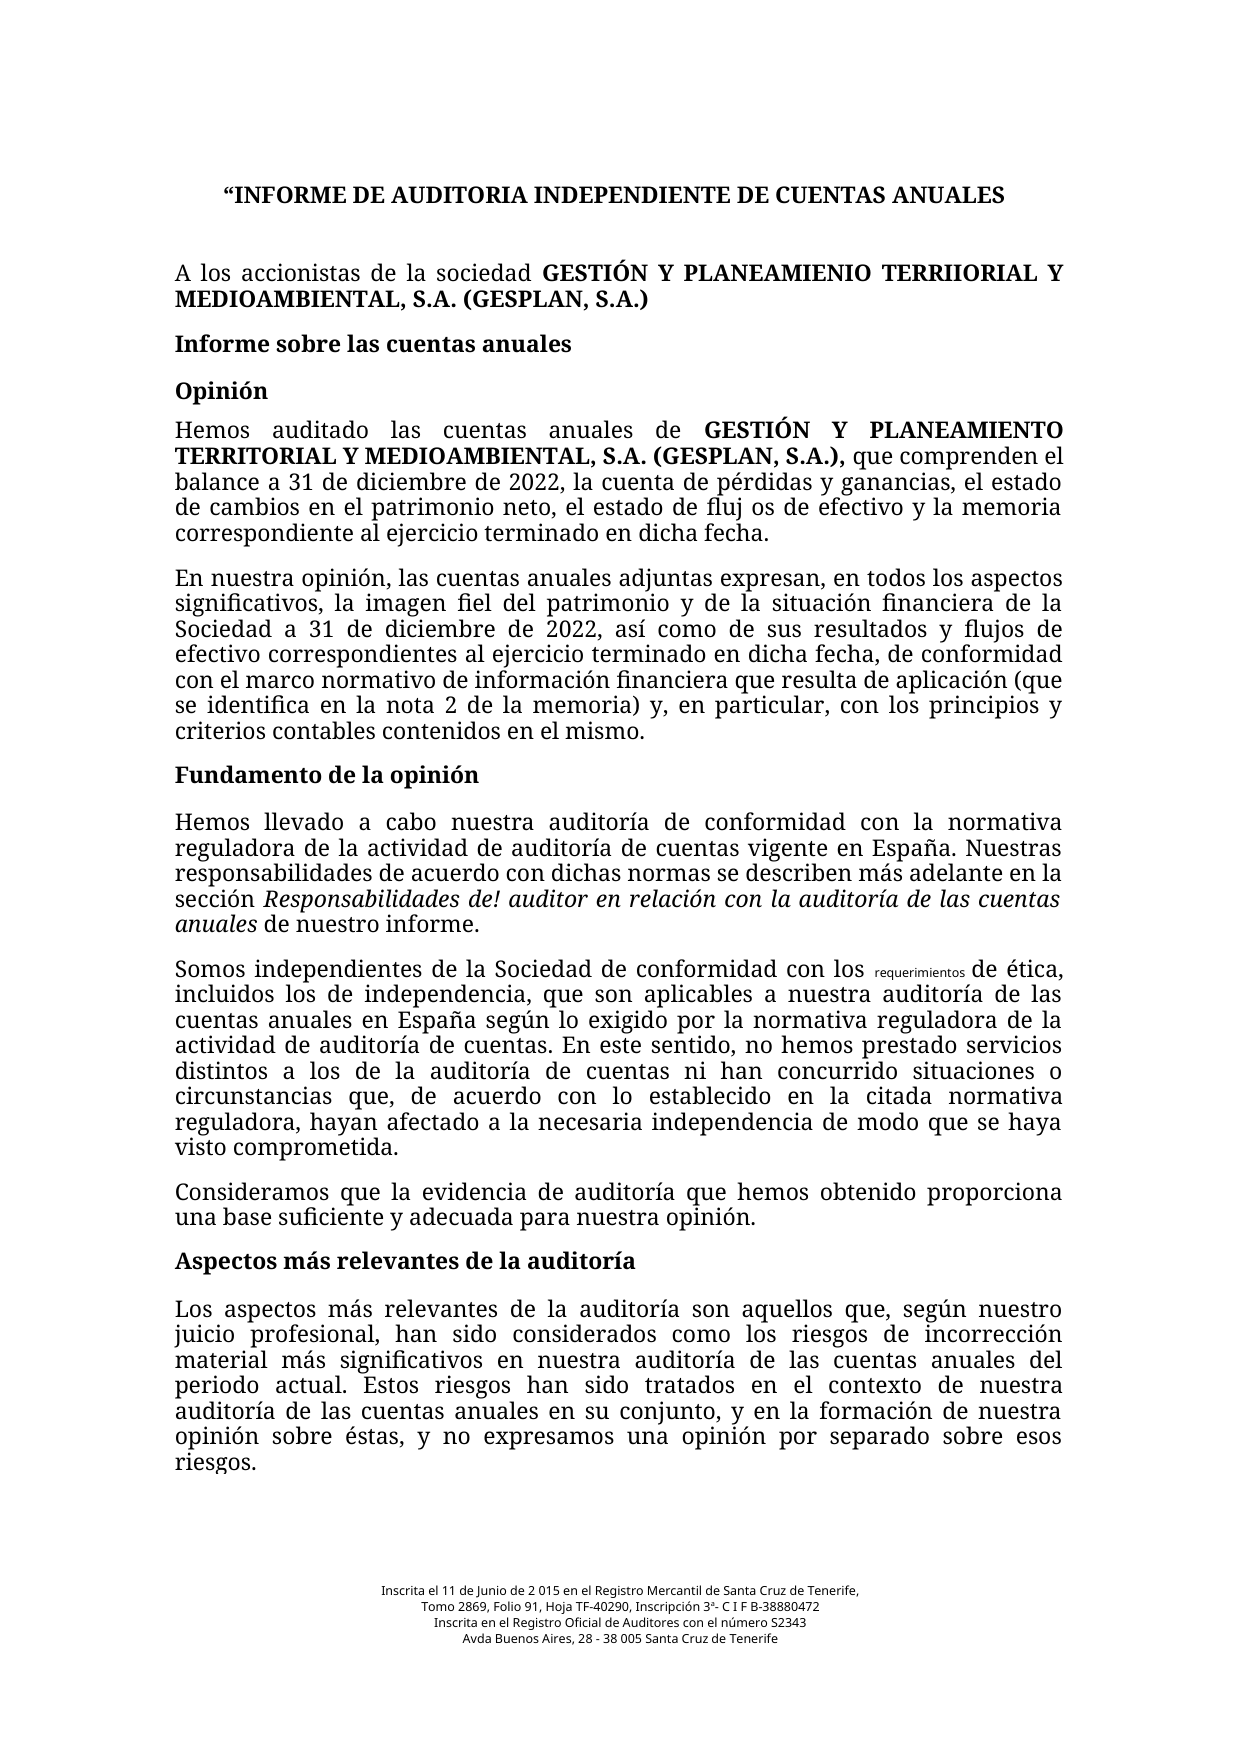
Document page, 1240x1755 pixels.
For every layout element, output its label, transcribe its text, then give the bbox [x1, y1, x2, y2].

text Inscrita el 11 de Junio de 2 015 en el Registro Mercantil de Santa Cruz de Tenerife, Tomo 2869, Folio 91, Hoja TF-40290, Inscripción 3a- C I F B-38880472 Inscrita en el Registro Oficial de Auditores con el número S2343 Avda Buenos Aires, 28 - 38 005 Santa Cruz de Tenerife [177, 1582, 1064, 1647]
text Aspectos más relevantes de la auditoría [174, 1251, 1064, 1274]
text En nuestra opinión, las cuentas anuales adjuntas expresan, en todos los aspectos significativos, la imagen fiel del patrimonio y de la situación financiera de la Sociedad a 31 de diciembre de 2022, así como de sus resultados y flujos de efectivo correspondientes al ejercicio terminado en dicha fecha, de conformidad con el marco normativo de información financiera que resulta de aplicación (que se identifica en la nota 2 de la memoria) y, en particular, con los principios y criterios contables contenidos en el mismo. [174, 566, 1064, 744]
text Informe sobre las cuentas anuales [174, 334, 1064, 357]
text Consideramos que la evidencia de auditoría que hemos obtenido proporciona una base suficiente y adecuada para nuestra opinión. [174, 1179, 1064, 1231]
text Fundamento de la opinión [174, 765, 1064, 788]
text Opinión [174, 381, 1064, 404]
text Somos independientes de la Sociedad de conformidad con los requerimientos de ética, incluidos los de independencia, que son aplicables a nuestra auditoría de las cuentas anuales en España según lo exigido por la normativa reguladora de la actividad de auditoría de cuentas. En este sentido, no hemos prestado servicios distintos a los de la auditoría de cuentas ni han concurrido situaciones o circunstancias que, de acuerdo con lo establecido en la citada normativa reguladora, hayan afectado a la necesaria independencia de modo que se haya visto comprometida. [174, 957, 1064, 1161]
text A los accionistas de la sociedad GESTIÓN Y PLANEAMIENIO TERRIIORIAL Y MEDIOAMBIENTAL, S.A. (GESPLAN, S.A.) [174, 261, 1064, 313]
text “INFORME DE AUDITORIA INDEPENDIENTE DE CUENTAS ANUALES [223, 185, 1013, 208]
text Hemos auditado las cuentas anuales de GESTIÓN Y PLANEAMIENTO TERRITORIAL Y MEDIOAMBIENTAL, S.A. (GESPLAN, S.A.), que comprenden el balance a 31 de diciembre de 2022, la cuenta de pérdidas y ganancias, el estado de cambios en el patrimonio neto, el estado de fluj os de efectivo y la memoria correspondiente al ejercicio terminado en dicha fecha. [174, 418, 1064, 547]
text Los aspectos más relevantes de la auditoría son aquellos que, según nuestro juicio profesional, han sido considerados como los riesgos de incorrección material más significativos en nuestra auditoría de las cuentas anuales del periodo actual. Estos riesgos han sido tratados en el contexto de nuestra auditoría de las cuentas anuales en su conjunto, y en la formación de nuestra opinión sobre éstas, y no expresamos una opinión por separado sobre esos riesgos. [174, 1297, 1064, 1474]
text Hemos llevado a cabo nuestra auditoría de conformidad con la normativa reguladora de la actividad de auditoría de cuentas vigente en España. Nuestras responsabilidades de acuerdo con dichas normas se describen más adelante en la sección Responsabilidades de! auditor en relación con la auditoría de las cuentas anuales de nuestro informe. [174, 810, 1064, 938]
